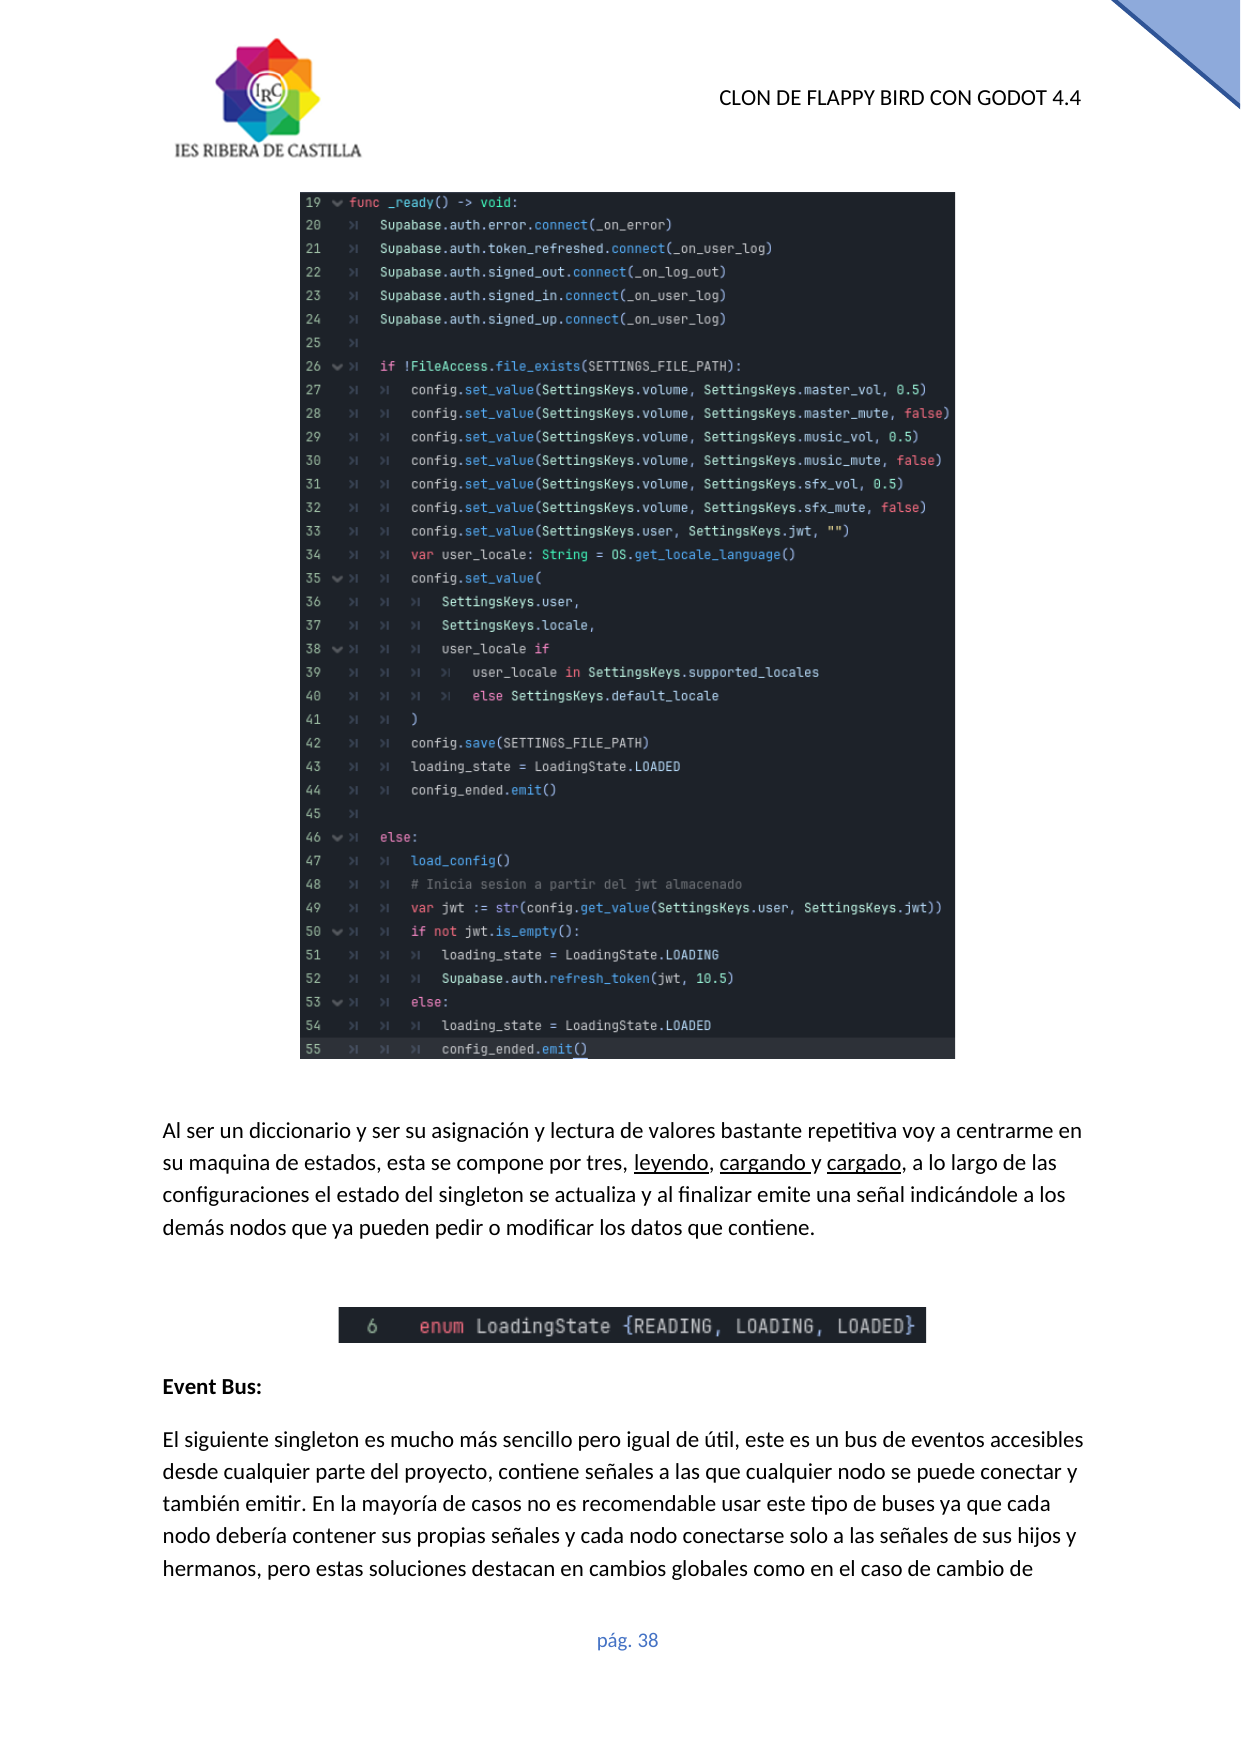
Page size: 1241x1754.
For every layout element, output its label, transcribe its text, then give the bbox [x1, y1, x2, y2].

text Al ser un diccionario y ser su asignación y lectura de valores bastante repetitiva voy a centrarme en su maquina de estados, esta se compone por tres, leyendo, cargando y cargado, a lo largo de las configuraciones el estado del singleton se actualiza y al finalizar emite una señal indicándole a los demás nodos que ya pueden pedir o modificar los datos que contiene. [162, 1116, 1093, 1241]
picture [300, 192, 956, 1059]
picture [173, 29, 366, 164]
picture [338, 1307, 927, 1343]
text El siguiente singleton es mucho más sencillo pero igual de útil, este es un bus de eventos accesibles desde cualquier parte del proyecto, contiene señales a las que cualquier nodo se puede conectar y también emitir. En la mayoría de casos no es recomendable usar este tipo de buses ya que cada nodo debería contener sus propias señales y cada nodo conectarse solo a las señales de sus hijos y hermanos, pero estas soluciones destacan en cambios globales como en el caso de cambio de [162, 1425, 1093, 1582]
text Event Bus: [162, 1319, 1093, 1400]
